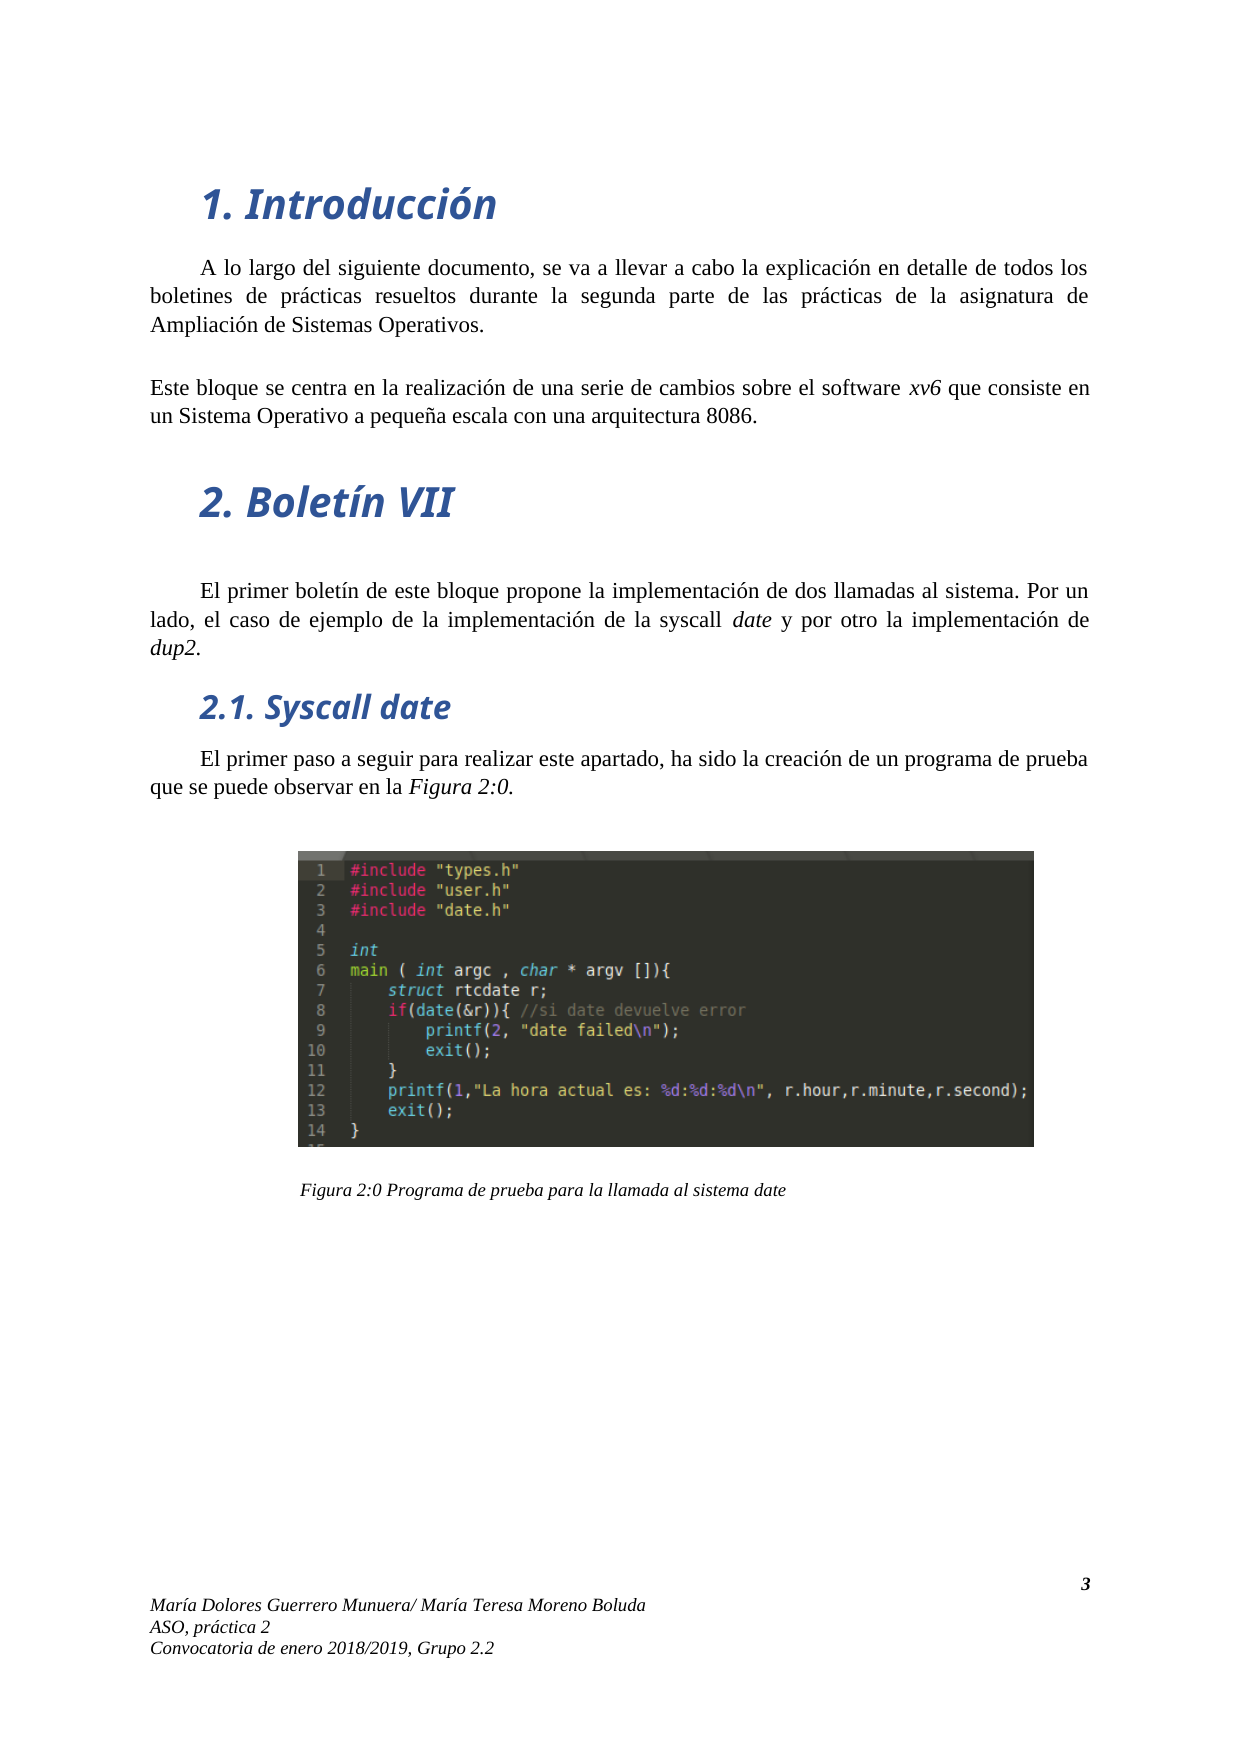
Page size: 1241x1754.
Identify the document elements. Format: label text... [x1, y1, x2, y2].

text A lo largo del siguiente documento, se va a llevar a cabo la explicación en detalle de todos los boletines de prácticas resueltos durante la segunda parte de las prácticas de la asignatura de Ampliación de Sistemas Operativos. [150, 254, 1090, 337]
subtitle 1. Introducción [150, 175, 1090, 232]
text Este bloque se centra en la realización de una serie de cambios sobre el software xv6 que consiste en un Sistema Operativo a pequeña escala con una arquitectura 8086. [150, 374, 1090, 429]
text El primer paso a seguir para realizar este apartado, ha sido la creación de un programa de prueba que se puede observar en la Figura 2:0. [150, 744, 1090, 799]
text Figura 2:0 Programa de prueba para la llamada al sistema date [150, 830, 1090, 1200]
picture [298, 851, 1034, 1147]
subtitle 2. Boletín VII [150, 472, 1090, 529]
text El primer boletín de este bloque propone la implementación de dos llamadas al sistema. Por un lado, el caso de ejemplo de la implementación de la syscall date y por otro la implementación de dup2. [150, 578, 1090, 661]
subtitle 2.1. Syscall date [150, 684, 1090, 729]
